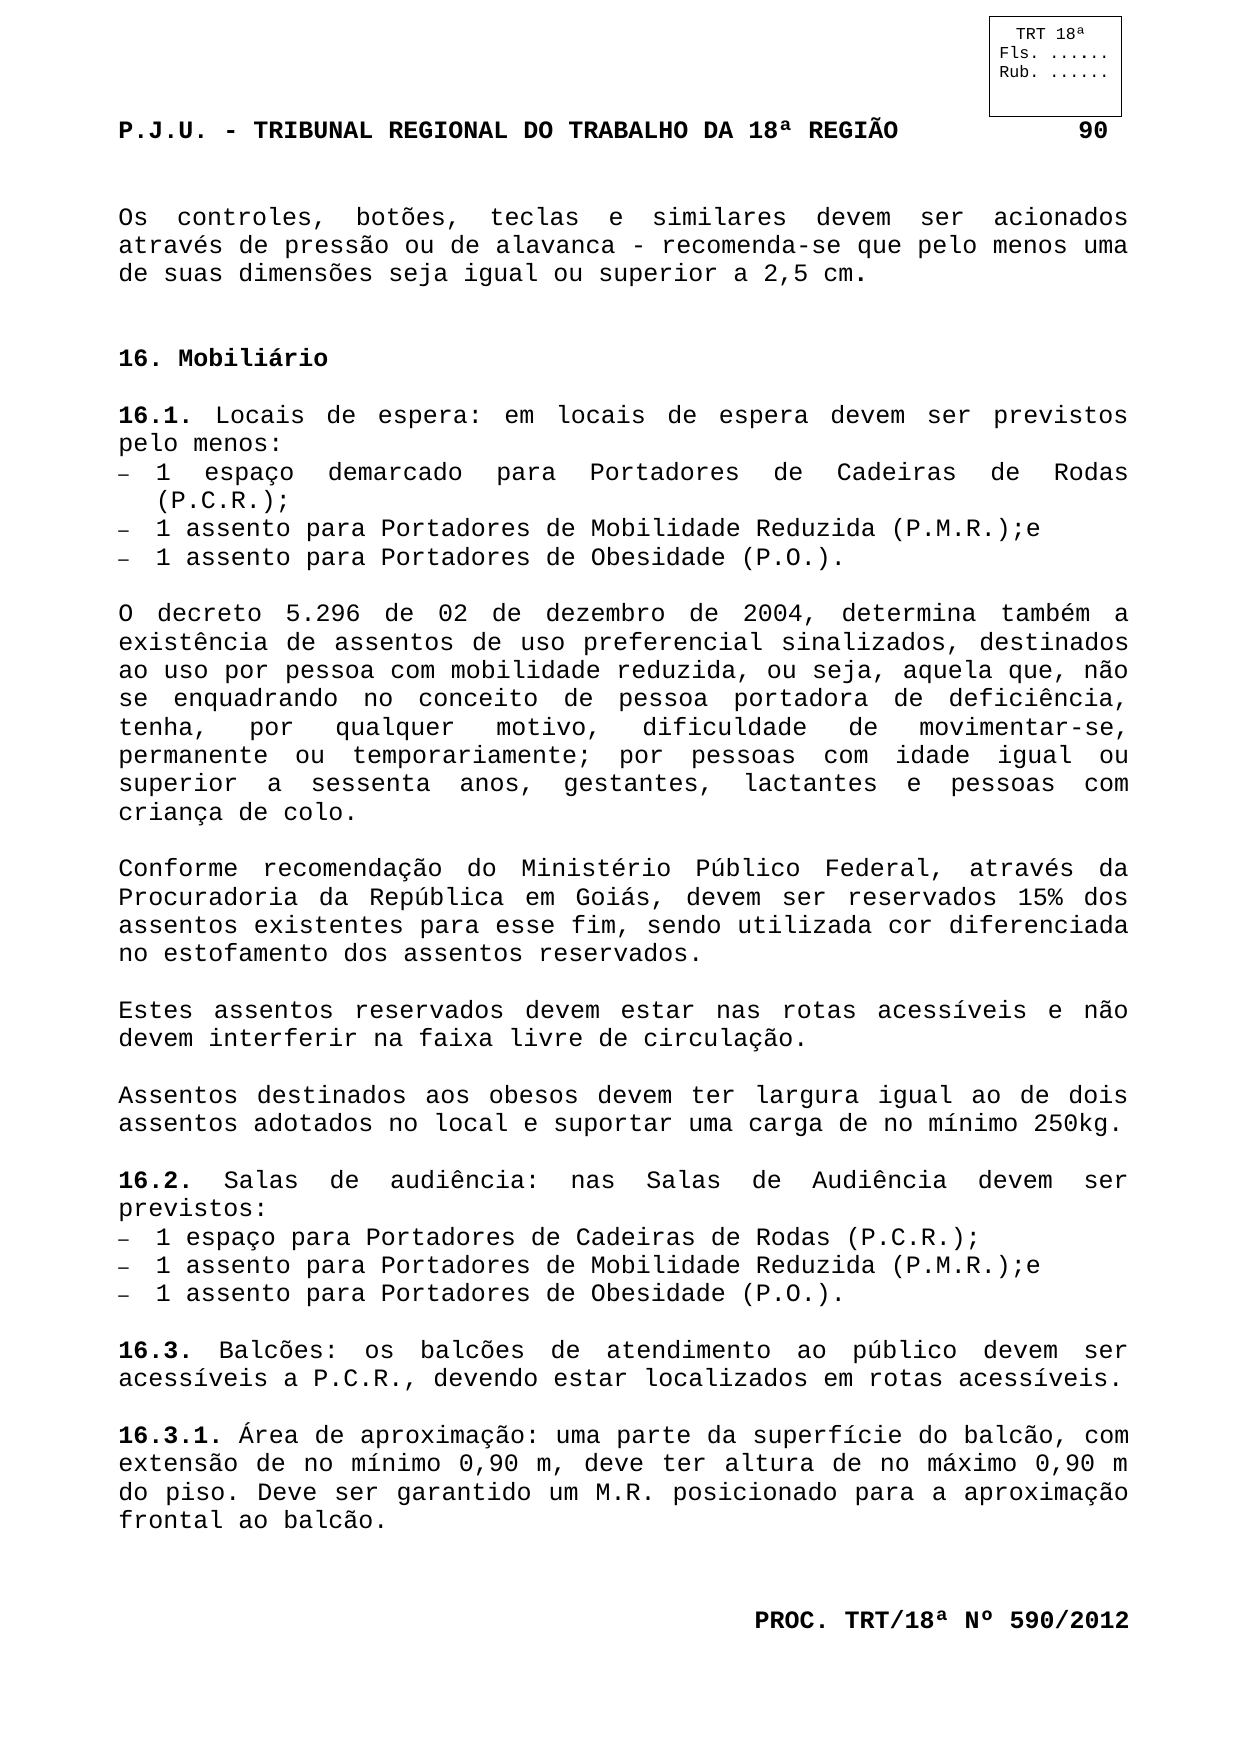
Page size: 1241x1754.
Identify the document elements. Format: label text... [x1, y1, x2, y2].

text 16.3.1. Área de aproximação: uma parte da superfície do balcão, com extensão de no mínimo 0,90 m, deve ter altura de no máximo 0,90 m do piso. Deve ser garantido um M.R. posicionado para a aproximação frontal ao balcão. [118, 1423, 1129, 1536]
list 1 assento para Portadores de Mobilidade Reduzida (P.M.R.);e [118, 516, 1129, 544]
text 16.1. Locais de espera: em locais de espera devem ser previstos pelo menos: [118, 403, 1129, 459]
text Os controles, botões, teclas e similares devem ser acionados através de pressão ou de alavanca - recomenda-se que pelo menos uma de suas dimensões seja igual ou superior a 2,5 cm. [118, 204, 1129, 289]
list 1 espaço demarcado para Portadores de Cadeiras de Rodas (P.C.R.); [118, 459, 1129, 516]
text Estes assentos reservados devem estar nas rotas acessíveis e não devem interferir na faixa livre de circulação. [118, 998, 1129, 1054]
list 1 assento para Portadores de Obesidade (P.O.). [118, 1281, 1129, 1309]
text Assentos destinados aos obesos devem ter largura igual ao de dois assentos adotados no local e suportar uma carga de no mínimo 250kg. [118, 1083, 1129, 1139]
text 16.3. Balcões: os balcões de atendimento ao público devem ser acessíveis a P.C.R., devendo estar localizados em rotas acessíveis. [118, 1338, 1129, 1394]
text O decreto 5.296 de 02 de dezembro de 2004, determina também a existência de assentos de uso preferencial sinalizados, destinados ao uso por pessoa com mobilidade reduzida, ou seja, aquela que, não se enquadrando no conceito de pessoa portadora de deficiência, tenha, por qualquer motivo, dificuldade de movimentar-se, permanente ou temporariamente; por pessoas com idade igual ou superior a sessenta anos, gestantes, lactantes e pessoas com criança de colo. [118, 601, 1129, 828]
text 16.2. Salas de audiência: nas Salas de Audiência devem ser previstos: [118, 1168, 1129, 1224]
text Conforme recomendação do Ministério Público Federal, através da Procuradoria da República em Goiás, devem ser reservados 15% dos assentos existentes para esse fim, sendo utilizada cor diferenciada no estofamento dos assentos reservados. [118, 856, 1129, 969]
text 16. Mobiliário [118, 346, 1129, 374]
list 1 espaço para Portadores de Cadeiras de Rodas (P.C.R.); [118, 1224, 1129, 1253]
list 1 assento para Portadores de Obesidade (P.O.). [118, 544, 1129, 573]
list 1 assento para Portadores de Mobilidade Reduzida (P.M.R.);e [118, 1253, 1129, 1281]
